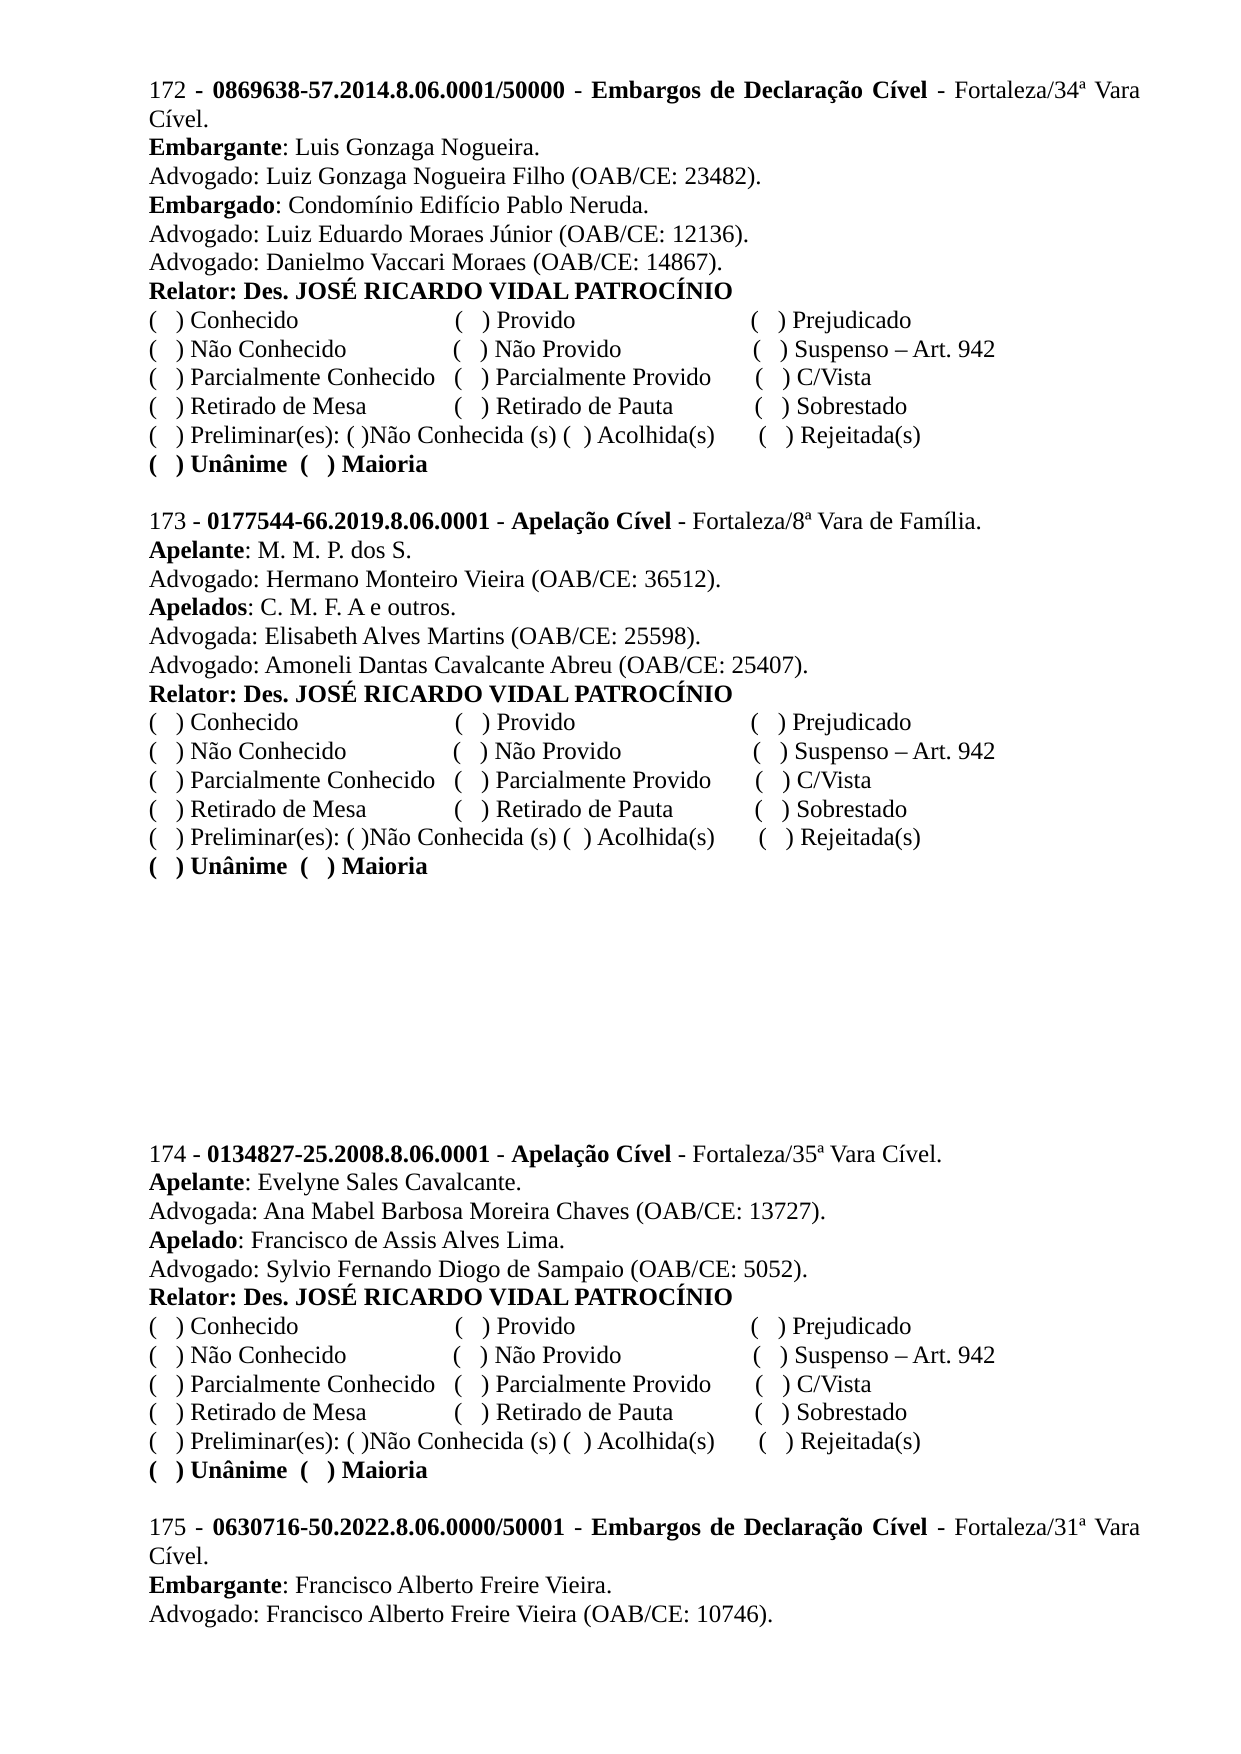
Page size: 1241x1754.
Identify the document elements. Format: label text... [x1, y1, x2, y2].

text Advogada: Ana Mabel Barbosa Moreira Chaves (OAB/CE: 13727). [148, 1196, 1141, 1225]
text Embargante: Francisco Alberto Freire Vieira. [148, 1570, 1141, 1599]
text 175 - 0630716-50.2022.8.06.0000/50001 - Embargos de Declaração Cível - Fortaleza/31ª Vara Cível. [148, 1512, 1141, 1570]
text ( ) Não Conhecido ( ) Não Provido ( ) Suspenso – Art. 942 [148, 334, 1158, 362]
text Advogado: Danielmo Vaccari Moraes (OAB/CE: 14867). [148, 247, 1141, 276]
text Apelados: C. M. F. A e outros. [148, 592, 1141, 621]
text Relator: Des. JOSÉ RICARDO VIDAL PATROCÍNIO [148, 276, 1141, 305]
text ( ) Retirado de Mesa ( ) Retirado de Pauta ( ) Sobrestado [148, 391, 1158, 420]
text Apelante: M. M. P. dos S. [148, 535, 1141, 564]
text Advogado: Hermano Monteiro Vieira (OAB/CE: 36512). [148, 564, 1141, 592]
text ( ) Parcialmente Conhecido ( ) Parcialmente Provido ( ) C/Vista [148, 1369, 1158, 1397]
text ( ) Retirado de Mesa ( ) Retirado de Pauta ( ) Sobrestado [148, 794, 1158, 822]
text ( ) Unânime ( ) Maioria [148, 1455, 1158, 1484]
text ( ) Conhecido ( ) Provido ( ) Prejudicado [148, 1311, 1141, 1340]
text Advogado: Luiz Gonzaga Nogueira Filho (OAB/CE: 23482). [148, 161, 1141, 190]
text ( ) Conhecido ( ) Provido ( ) Prejudicado [148, 305, 1141, 334]
text ( ) Parcialmente Conhecido ( ) Parcialmente Provido ( ) C/Vista [148, 362, 1158, 391]
text Advogado: Francisco Alberto Freire Vieira (OAB/CE: 10746). [148, 1599, 1141, 1627]
text ( ) Parcialmente Conhecido ( ) Parcialmente Provido ( ) C/Vista [148, 765, 1158, 794]
text Embargante: Luis Gonzaga Nogueira. [148, 132, 1141, 161]
text ( ) Unânime ( ) Maioria [148, 449, 1158, 477]
text ( ) Conhecido ( ) Provido ( ) Prejudicado [148, 707, 1141, 736]
text ( ) Não Conhecido ( ) Não Provido ( ) Suspenso – Art. 942 [148, 1340, 1158, 1369]
text Apelado: Francisco de Assis Alves Lima. [148, 1225, 1141, 1254]
text ( ) Não Conhecido ( ) Não Provido ( ) Suspenso – Art. 942 [148, 736, 1158, 765]
text Relator: Des. JOSÉ RICARDO VIDAL PATROCÍNIO [148, 1282, 1141, 1311]
text Relator: Des. JOSÉ RICARDO VIDAL PATROCÍNIO [148, 679, 1141, 707]
text ( ) Preliminar(es): ( )Não Conhecida (s) ( ) Acolhida(s) ( ) Rejeitada(s) [148, 822, 1158, 851]
text Advogado: Luiz Eduardo Moraes Júnior (OAB/CE: 12136). [148, 219, 1141, 247]
text ( ) Unânime ( ) Maioria [148, 851, 1158, 880]
text Advogado: Amoneli Dantas Cavalcante Abreu (OAB/CE: 25407). [148, 650, 1141, 679]
text Embargado: Condomínio Edifício Pablo Neruda. [148, 190, 1141, 219]
text Advogado: Sylvio Fernando Diogo de Sampaio (OAB/CE: 5052). [148, 1254, 1141, 1282]
text ( ) Retirado de Mesa ( ) Retirado de Pauta ( ) Sobrestado [148, 1397, 1158, 1426]
text 172 - 0869638-57.2014.8.06.0001/50000 - Embargos de Declaração Cível - Fortaleza/34ª Vara Cível. [148, 75, 1141, 132]
text ( ) Preliminar(es): ( )Não Conhecida (s) ( ) Acolhida(s) ( ) Rejeitada(s) [148, 1426, 1158, 1455]
text Advogada: Elisabeth Alves Martins (OAB/CE: 25598). [148, 621, 1141, 650]
text 174 - 0134827-25.2008.8.06.0001 - Apelação Cível - Fortaleza/35ª Vara Cível. [148, 1139, 1141, 1167]
text ( ) Preliminar(es): ( )Não Conhecida (s) ( ) Acolhida(s) ( ) Rejeitada(s) [148, 420, 1158, 449]
text Apelante: Evelyne Sales Cavalcante. [148, 1167, 1141, 1196]
text 173 - 0177544-66.2019.8.06.0001 - Apelação Cível - Fortaleza/8ª Vara de Família. [148, 506, 1141, 535]
